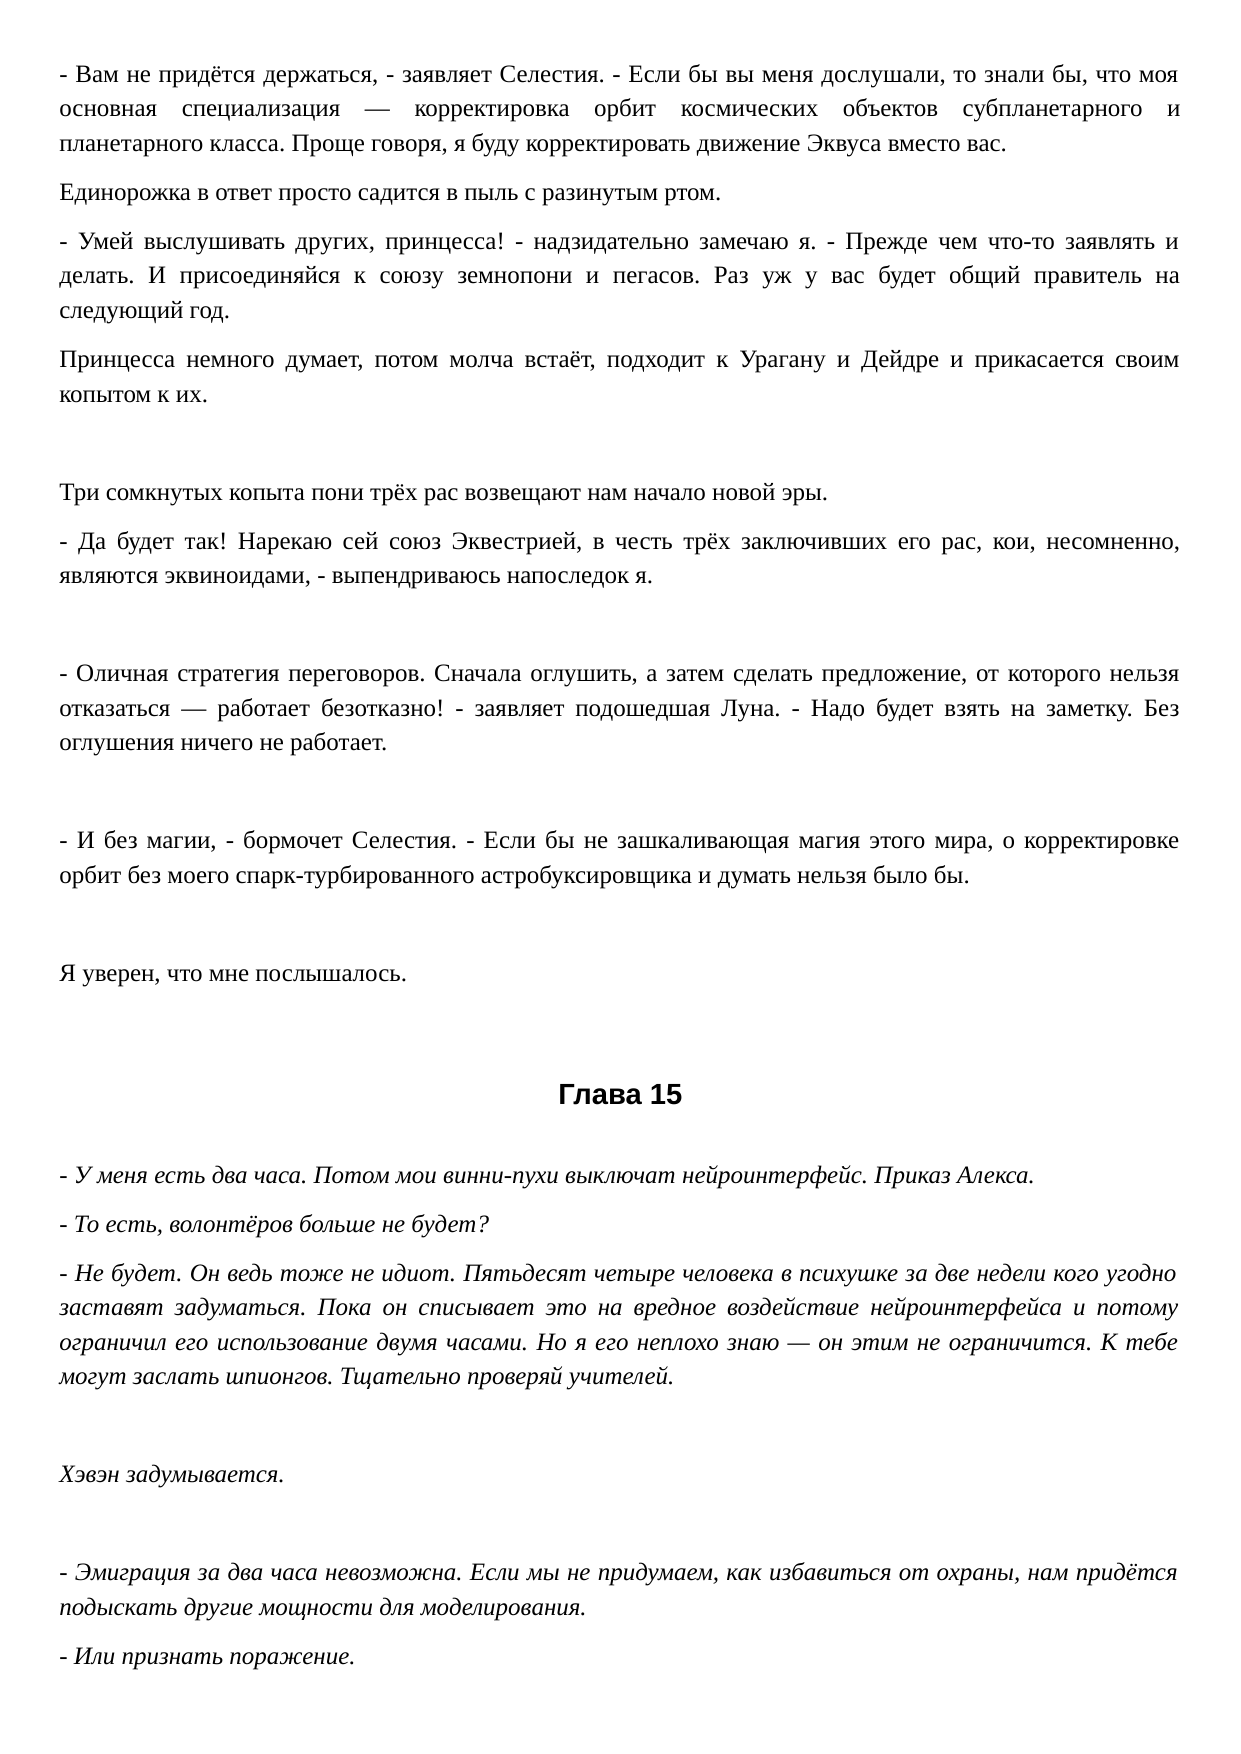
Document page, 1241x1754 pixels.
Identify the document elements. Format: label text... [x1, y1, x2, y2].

subtitle Глава 15 [59, 1077, 1181, 1111]
text Три сомкнутых копыта пони трёх рас возвещают нам начало новой эры. [59, 477, 1181, 506]
text - Оличная стратегия переговоров. Сначала оглушить, а затем сделать предложение, от которого нельзя отказаться — работает безотказно! - заявляет подошедшая Луна. - Надо будет взять на заметку. Без оглушения ничего не работает. [59, 658, 1181, 756]
text - Вам не придётся держаться, - заявляет Селестия. - Если бы вы меня дослушали, то знали бы, что моя основная специализация — корректировка орбит космических объектов субпланетарного и планетарного класса. Проще говоря, я буду корректировать движение Эквуса вместо вас. [59, 59, 1181, 157]
text Хэвэн задумывается. [59, 1459, 1181, 1488]
text Единорожка в ответ просто садится в пыль с разинутым ртом. [59, 177, 1181, 206]
text - Не будет. Он ведь тоже не идиот. Пятьдесят четыре человека в психушке за две недели кого угодно заставят задуматься. Пока он списывает это на вредное воздействие нейроинтерфейса и потому ограничил его использование двумя часами. Но я его неплохо знаю — он этим не ограничится. К тебе могут заслать шпионгов. Тщательно проверяй учителей. [59, 1258, 1181, 1390]
text - Умей выслушивать других, принцесса! - надзидательно замечаю я. - Прежде чем что-то заявлять и делать. И присоединяйся к союзу земнопони и пегасов. Раз уж у вас будет общий правитель на следующий год. [59, 226, 1181, 324]
text - Да будет так! Нарекаю сей союз Эквестрией, в честь трёх заключивших его рас, кои, несомненно, являются эквиноидами, - выпендриваюсь напоследок я. [59, 526, 1181, 589]
text - Эмиграция за два часа невозможна. Если мы не придумаем, как избавиться от охраны, нам придётся подыскать другие мощности для моделирования. [59, 1557, 1181, 1621]
text - То есть, волонтёров больше не будет? [59, 1209, 1181, 1237]
text - У меня есть два часа. Потом мои винни-пухи выключат нейроинтерфейс. Приказ Алекса. [59, 1160, 1181, 1188]
text - Или признать поражение. [59, 1641, 1181, 1670]
text Я уверен, что мне послышалось. [59, 958, 1181, 987]
text Принцесса немного думает, потом молча встаёт, подходит к Урагану и Дейдре и прикасается своим копытом к их. [59, 344, 1181, 407]
text - И без магии, - бормочет Селестия. - Если бы не зашкаливающая магия этого мира, о корректировке орбит без моего спарк-турбированного астробуксировщика и думать нельзя было бы. [59, 826, 1181, 889]
